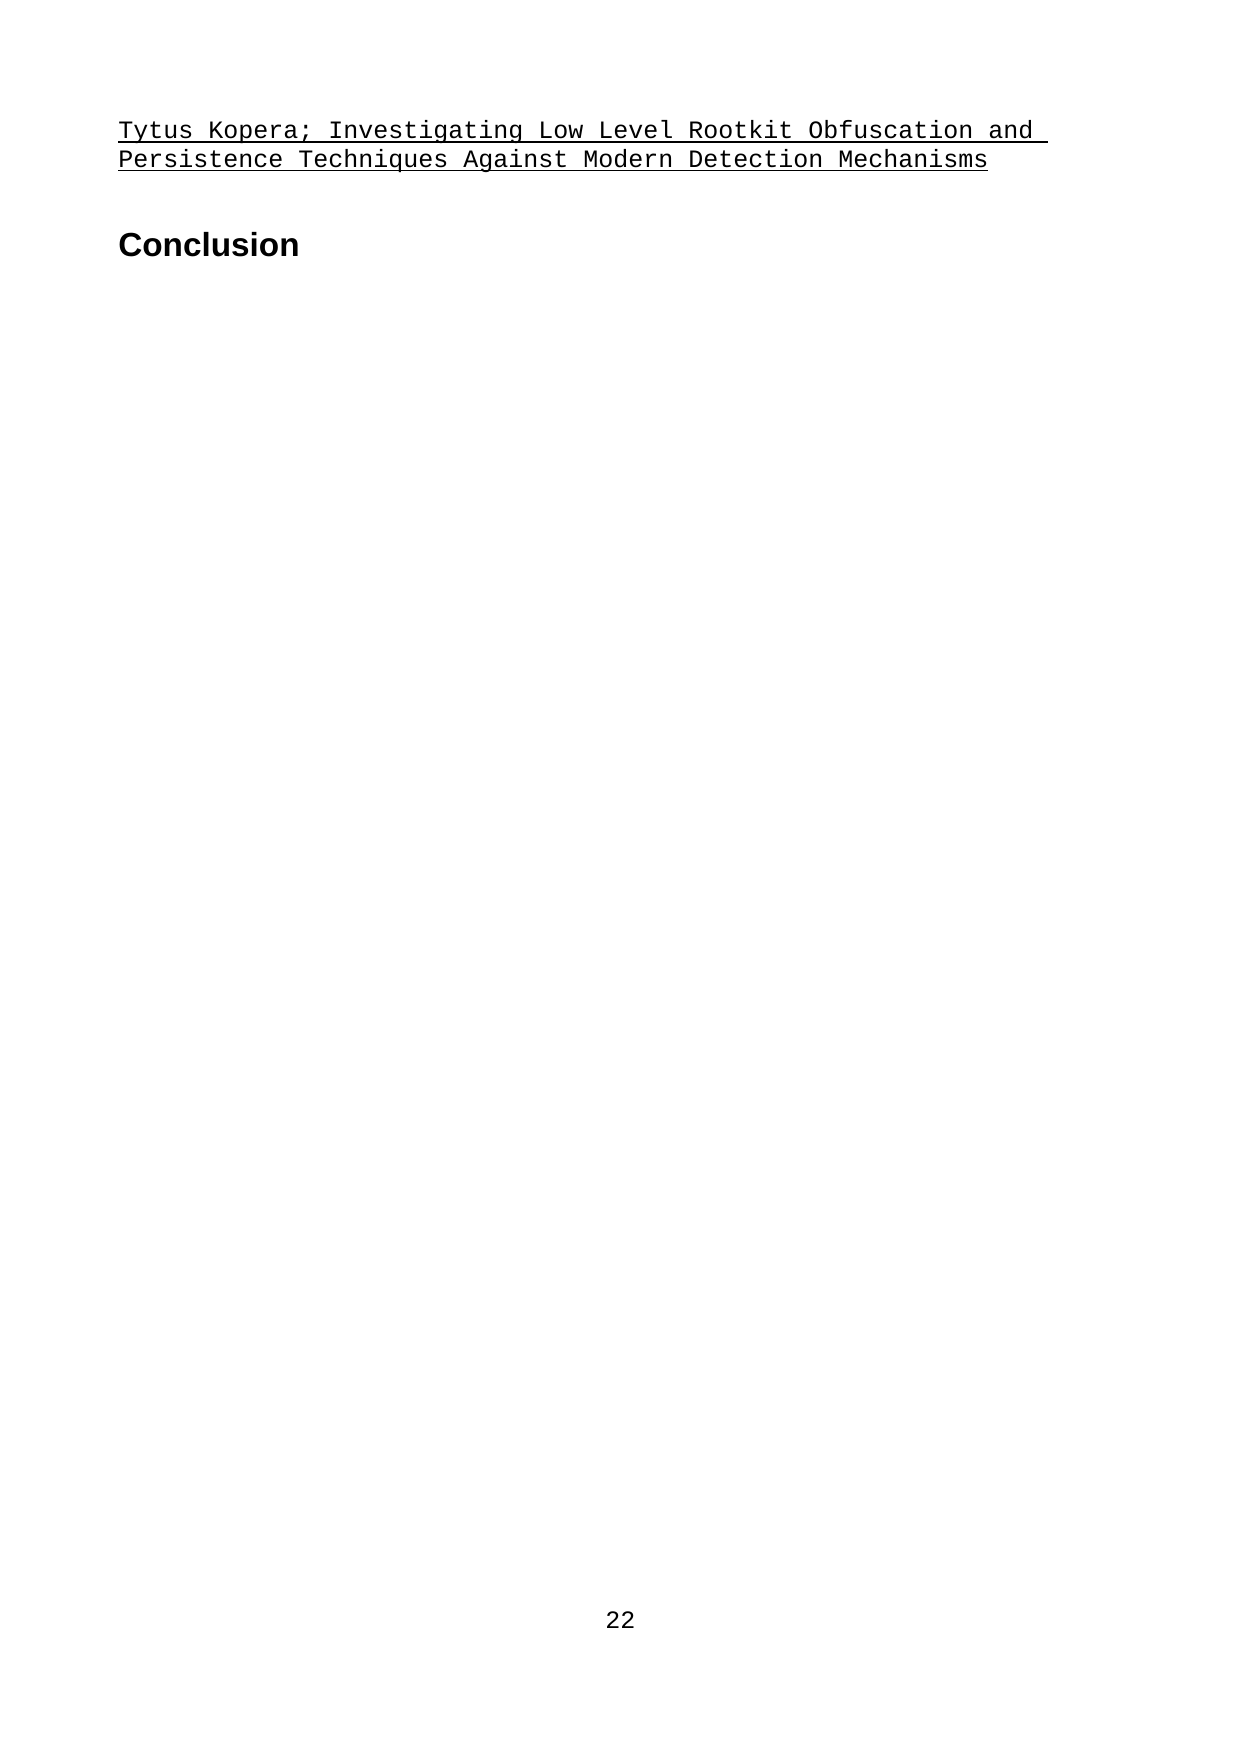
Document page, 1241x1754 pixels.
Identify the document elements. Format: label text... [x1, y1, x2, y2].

subtitle Conclusion [118, 225, 1122, 263]
